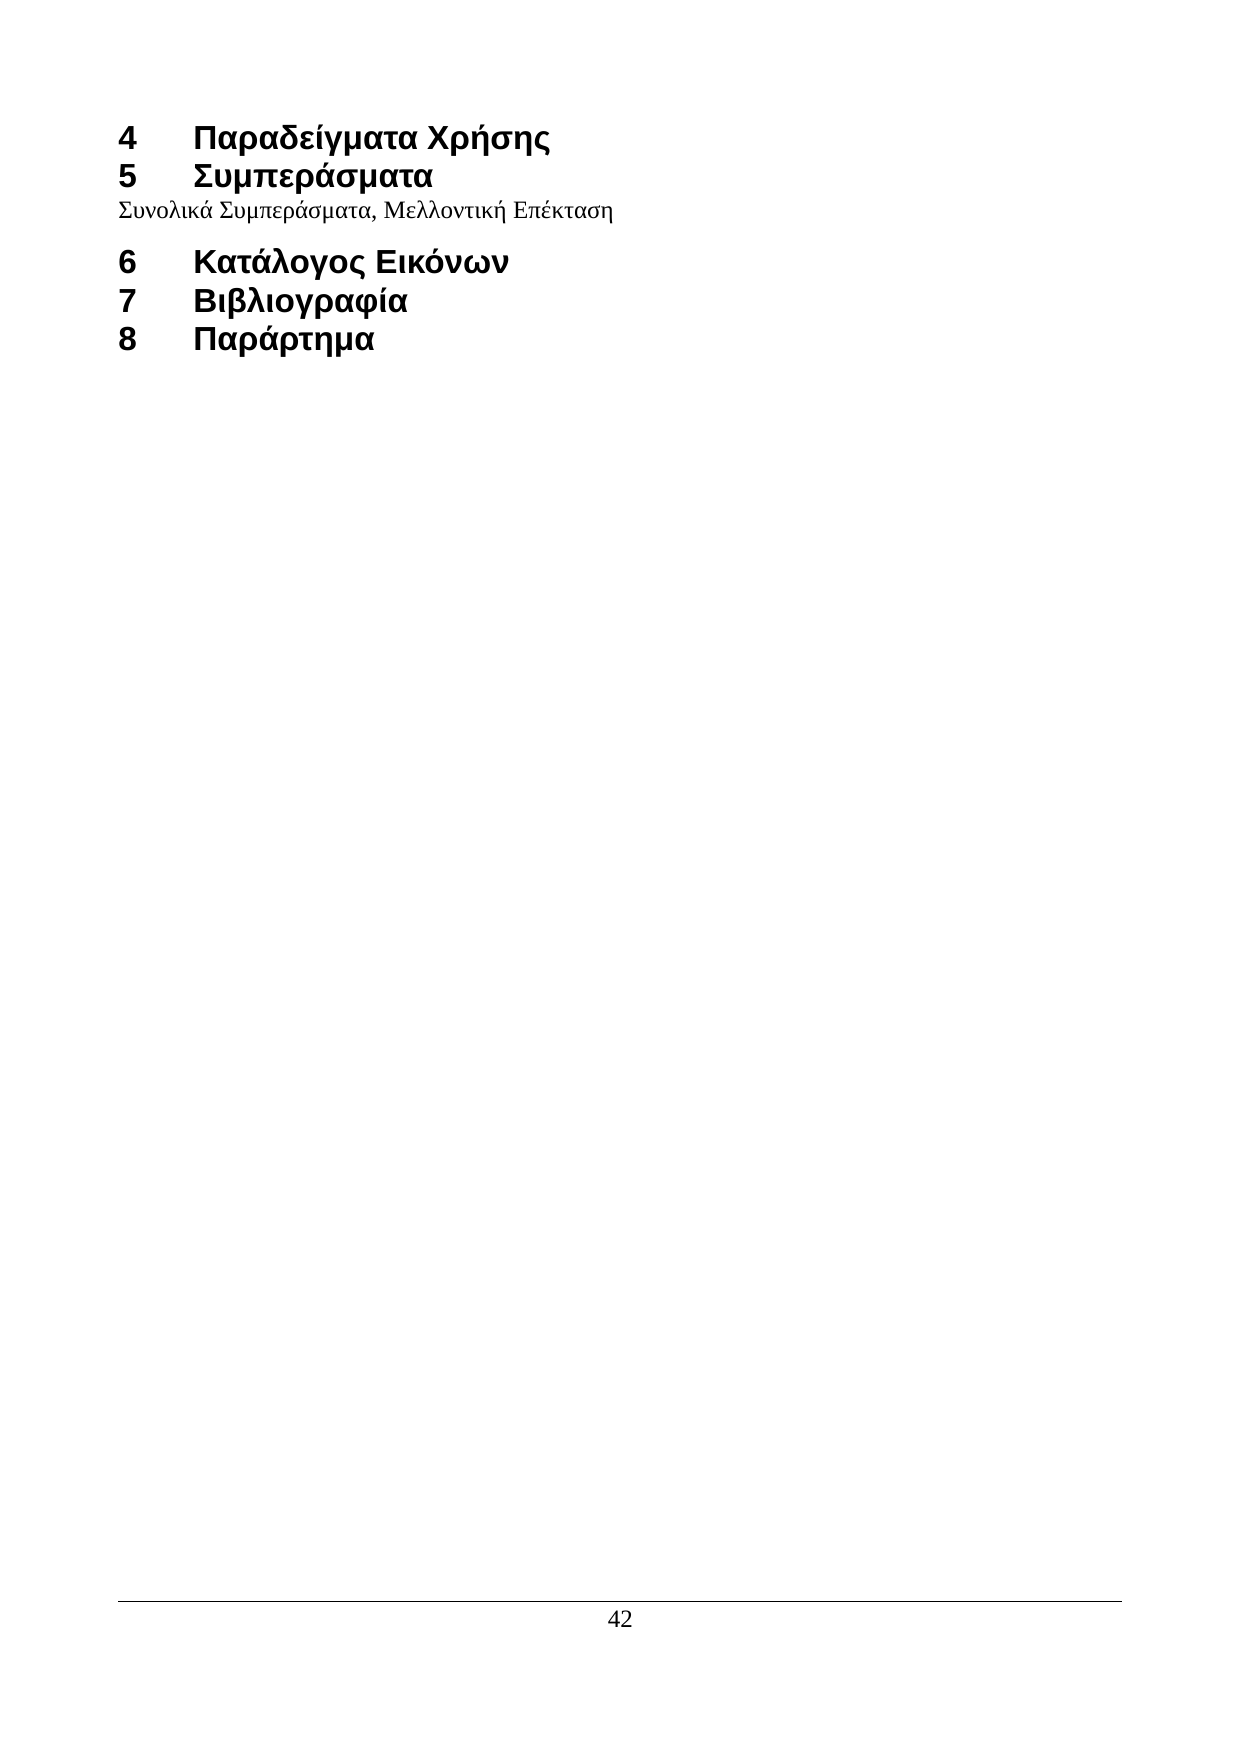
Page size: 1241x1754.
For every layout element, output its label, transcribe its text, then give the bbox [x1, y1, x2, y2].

subtitle Κατάλογος Εικόνων [118, 243, 1122, 281]
subtitle Συμπεράσματα [118, 157, 1122, 195]
subtitle Βιβλιογραφία [118, 281, 1122, 319]
subtitle Παραδείγματα Χρήσης [118, 118, 1122, 157]
text Συνολικά Συμπεράσματα, Μελλοντική Επέκταση [118, 195, 1122, 224]
subtitle Παράρτημα [118, 319, 1122, 358]
